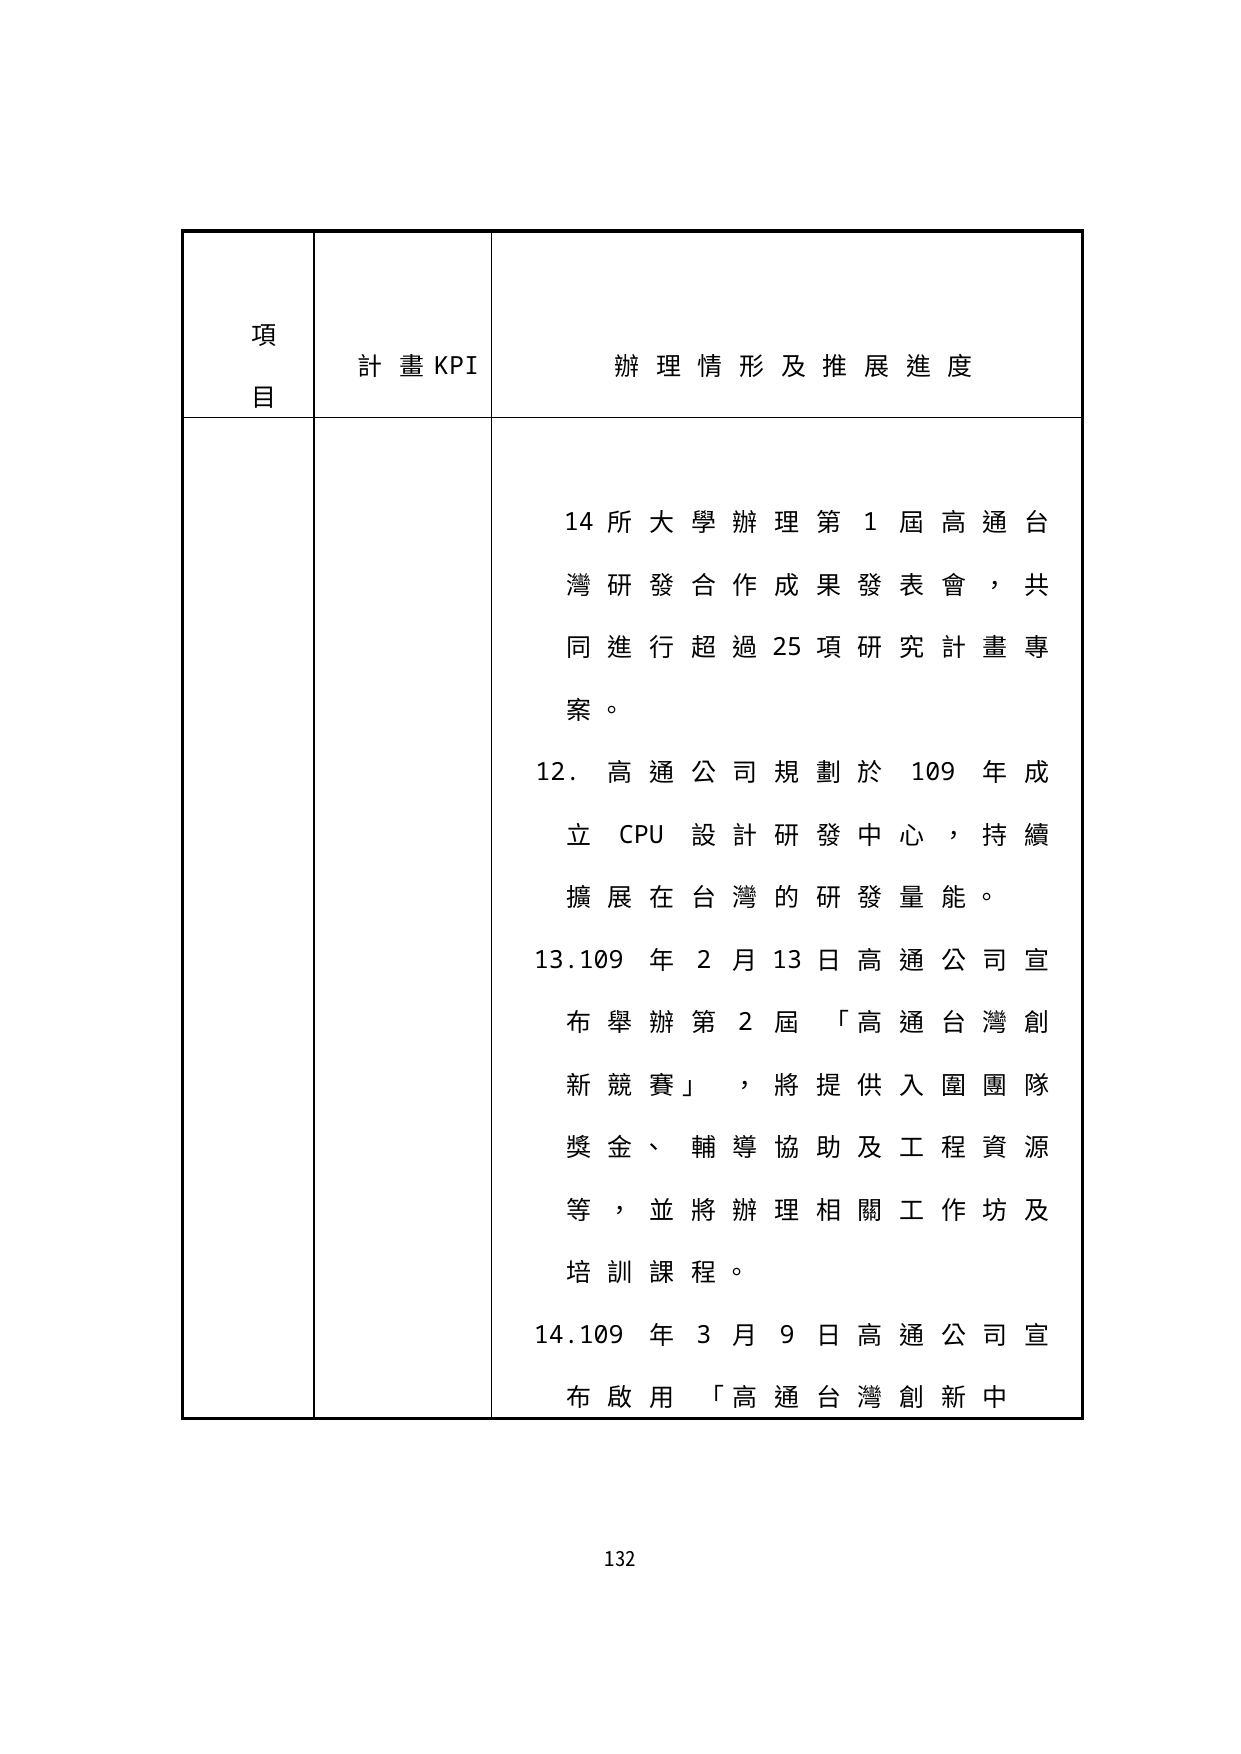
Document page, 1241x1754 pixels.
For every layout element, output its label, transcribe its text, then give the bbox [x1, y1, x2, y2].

table_cell [315, 418, 491, 1417]
table_header 項目 [184, 233, 313, 417]
table_cell 14所大學辦理第1屆高通台灣研發合作成果發表會，共同進行超過25項研究計畫專案。 12.高通公司規劃於109年成立CPU設計研發中心，持續擴展在台灣的研發量能。 13.109年2月13日高通公司宣布舉辦第2屆「高通台灣創新競賽」，將提供入圍團隊獎金、輔導協助及工程資源等，並將辦理相關工作坊及培訓課程。 14.109年3月9日高通公司宣布啟用「高通台灣創新中 [492, 418, 1081, 1417]
table_header 計畫KPI [315, 233, 491, 417]
table_cell [184, 418, 313, 1417]
table_header 辦理情形及推展進度 [492, 233, 1081, 417]
